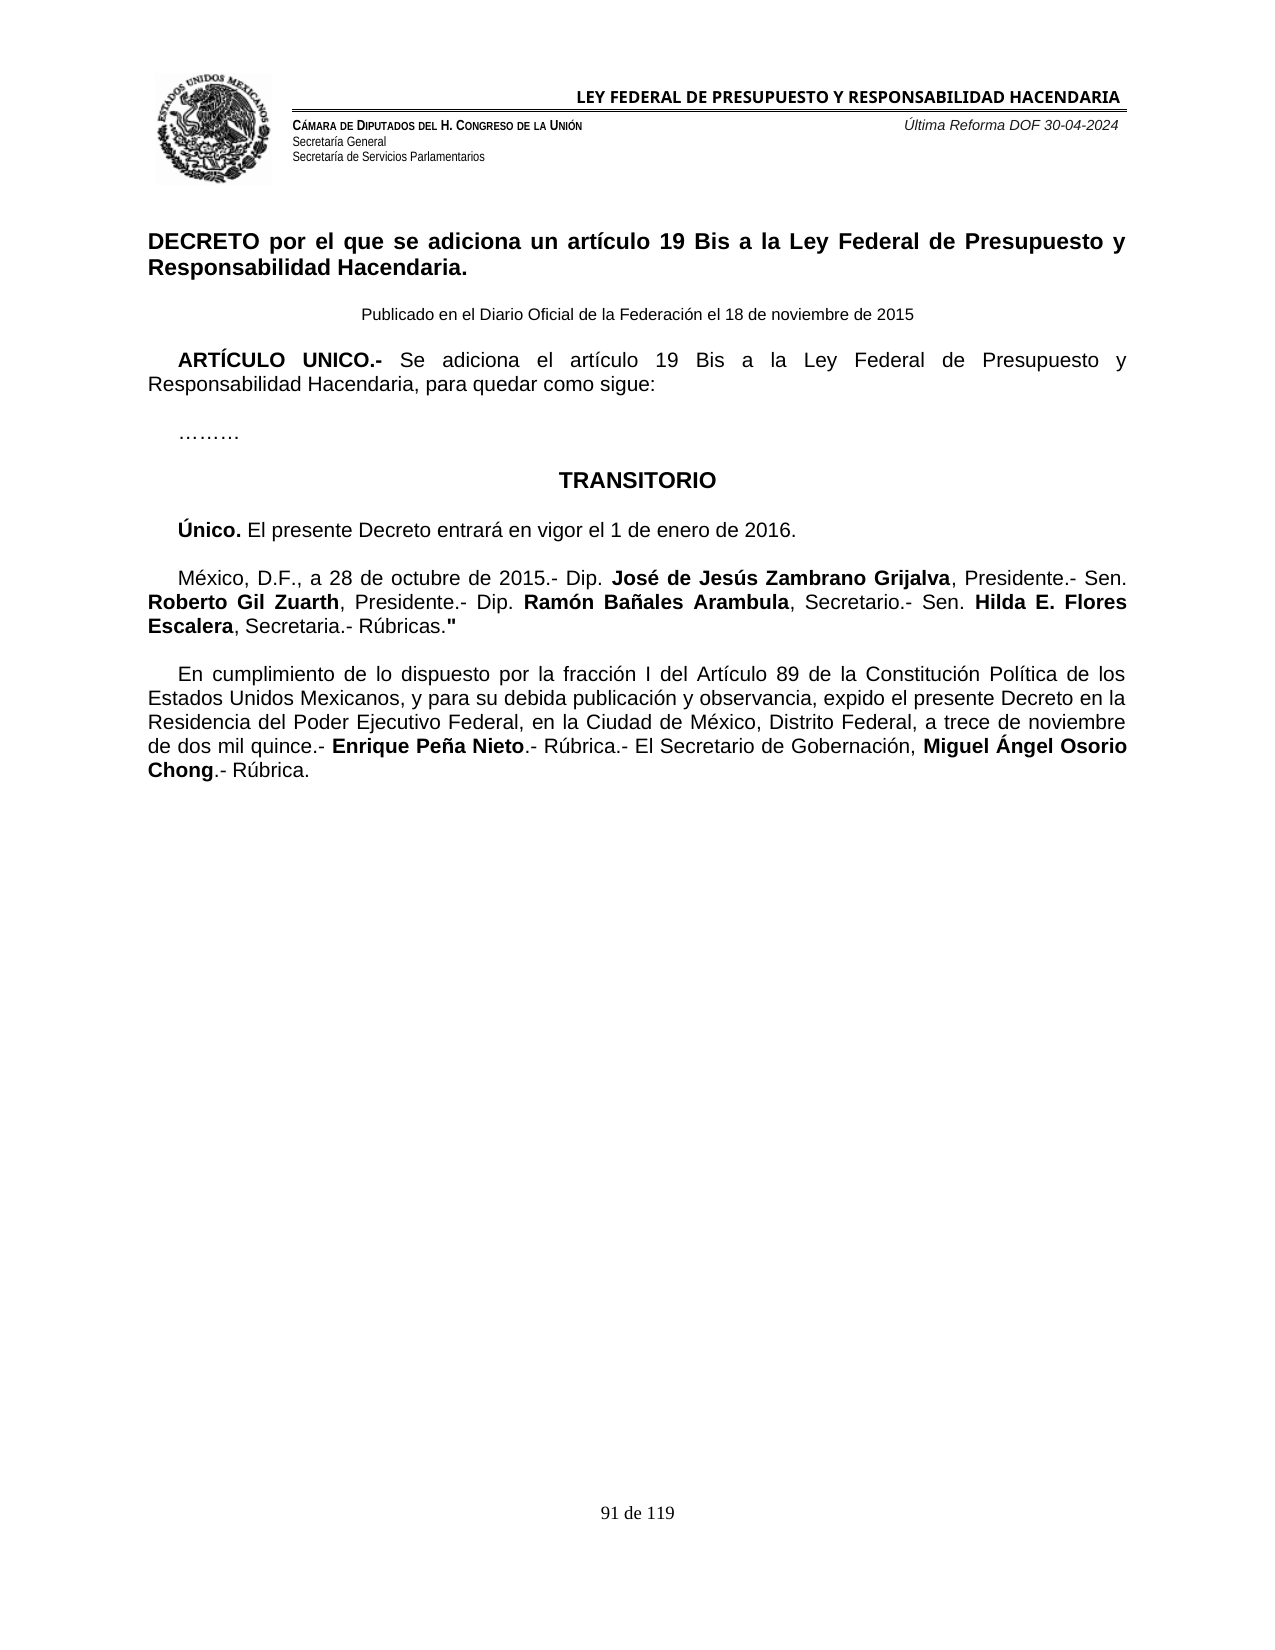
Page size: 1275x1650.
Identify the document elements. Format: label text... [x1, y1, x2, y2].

text México, D.F., a 28 de octubre de 2015.- Dip. José de Jesús Zambrano Grijalva, Presidente.- Sen. Roberto Gil Zuarth, Presidente.- Dip. Ramón Bañales Arambula, Secretario.- Sen. Hilda E. Flores Escalera, Secretaria.- Rúbricas." [148, 566, 1127, 638]
text En cumplimiento de lo dispuesto por la fracción I del Artículo 89 de la Constitución Política de los Estados Unidos Mexicanos, y para su debida publicación y observancia, expido el presente Decreto en la Residencia del Poder Ejecutivo Federal, en la Ciudad de México, Distrito Federal, a trece de noviembre de dos mil quince.- Enrique Peña Nieto.- Rúbrica.- El Secretario de Gobernación, Miguel Ángel Osorio Chong.- Rúbrica. [148, 662, 1127, 781]
text ……… [148, 419, 1127, 443]
text Único. El presente Decreto entrará en vigor el 1 de enero de 2016. [148, 518, 1127, 542]
text DECRETO por el que se adiciona un artículo 19 Bis a la Ley Federal de Presupuesto y Responsabilidad Hacendaria. [148, 228, 1127, 281]
text TRANSITORIO [148, 467, 1127, 494]
text Publicado en el Diario Oficial de la Federación el 18 de noviembre de 2015 [148, 304, 1127, 324]
text ARTÍCULO UNICO.- Se adiciona el artículo 19 Bis a la Ley Federal de Presupuesto y Responsabilidad Hacendaria, para quedar como sigue: [148, 348, 1127, 396]
